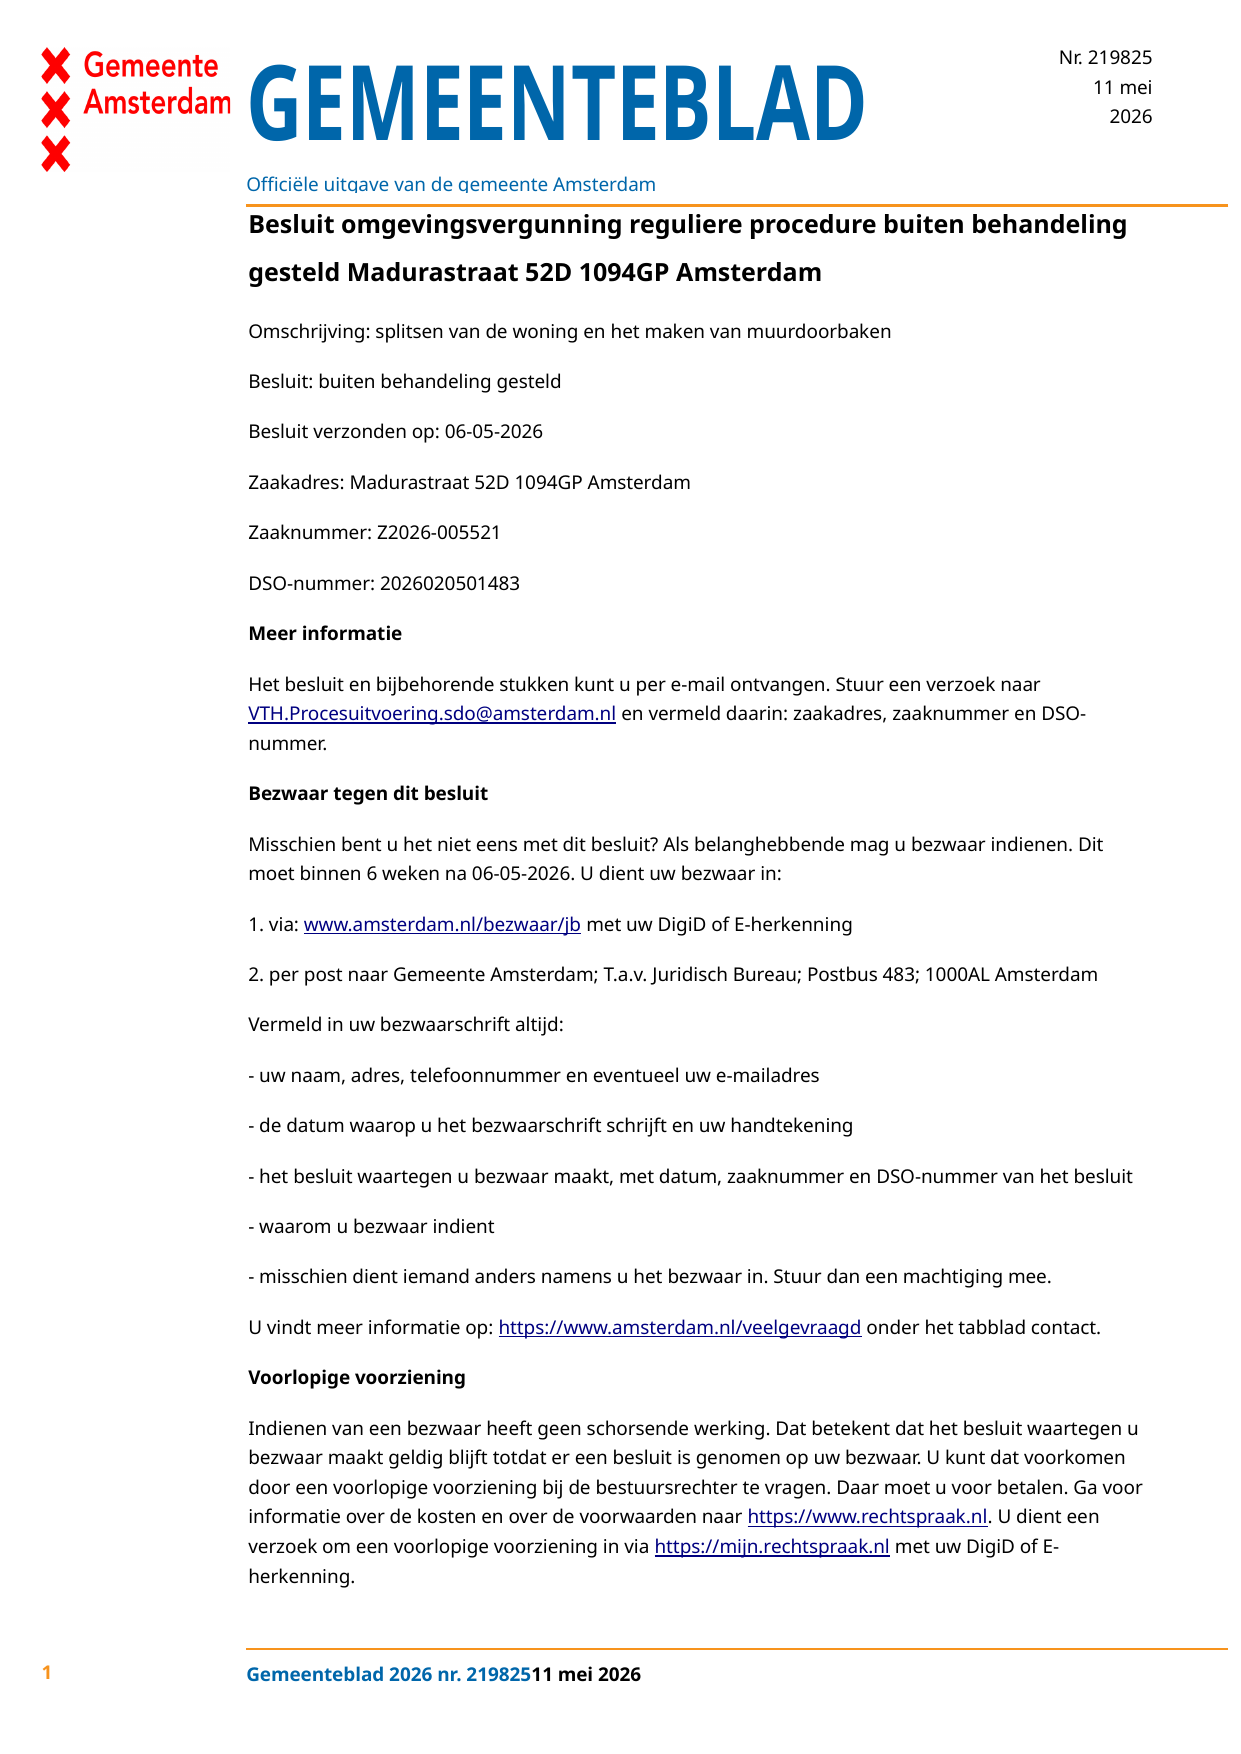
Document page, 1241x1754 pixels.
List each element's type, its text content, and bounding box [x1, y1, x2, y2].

text - misschien dient iemand anders namens u het bezwaar in. Stuur dan een machtiging mee. [248, 1264, 1152, 1289]
text - waarom u bezwaar indient [248, 1213, 1152, 1239]
text Het besluit en bijbehorende stukken kunt u per e-mail ontvangen. Stuur een verzoek naar VTH.Procesuitvoering.sdo@amsterdam.nl en vermeld daarin: zaakadres, zaaknummer en DSO-nummer. [248, 671, 1152, 756]
text Voorlopige voorziening [248, 1364, 1152, 1390]
text 1. via: www.amsterdam.nl/bezwaar/jb met uw DigiD of E-herkenning [248, 911, 1152, 937]
text - de datum waarop u het bezwaarschrift schrijft en uw handtekening [248, 1112, 1152, 1138]
text - uw naam, adres, telefoonnummer en eventueel uw e-mailadres [248, 1062, 1152, 1088]
text Indienen van een bezwaar heeft geen schorsende werking. Dat betekent dat het besluit waartegen u bezwaar maakt geldig blijft totdat er een besluit is genomen op uw bezwaar. U kunt dat voorkomen door een voorlopige voorziening bij de bestuursrechter te vragen. Daar moet u voor betalen. Ga voor informatie over de kosten en over de voorwaarden naar https://www.rechtspraak.nl. U dient een verzoek om een voorlopige voorziening in via https://mijn.rechtspraak.nl met uw DigiD of E-herkenning. [248, 1415, 1152, 1589]
picture [41, 47, 231, 172]
text Zaaknummer: Z2026-005521 [248, 519, 1152, 545]
text Zaakadres: Madurastraat 52D 1094GP Amsterdam [248, 469, 1152, 495]
text U vindt meer informatie op: https://www.amsterdam.nl/veelgevraagd onder het tabblad contact. [248, 1314, 1152, 1340]
text Misschien bent u het niet eens met dit besluit? Als belanghebbende mag u bezwaar indienen. Dit moet binnen 6 weken na 06-05-2026. U dient uw bezwaar in: [248, 831, 1152, 886]
text Besluit: buiten behandeling gesteld [248, 368, 1152, 394]
text Bezwaar tegen dit besluit [248, 780, 1152, 806]
text Besluit verzonden op: 06-05-2026 [248, 419, 1152, 444]
text Besluit omgevingsvergunning reguliere procedure buiten behandeling gesteld Madurastraat 52D 1094GP Amsterdam [248, 207, 1152, 288]
text 2. per post naar Gemeente Amsterdam; T.a.v. Juridisch Bureau; Postbus 483; 1000AL Amsterdam [248, 961, 1152, 987]
text Omschrijving: splitsen van de woning en het maken van muurdoorbaken [248, 318, 1152, 344]
text Meer informatie [248, 620, 1152, 646]
text DSO-nummer: 2026020501483 [248, 570, 1152, 596]
text - het besluit waartegen u bezwaar maakt, met datum, zaaknummer en DSO-nummer van het besluit [248, 1163, 1152, 1189]
text Vermeld in uw bezwaarschrift altijd: [248, 1012, 1152, 1037]
